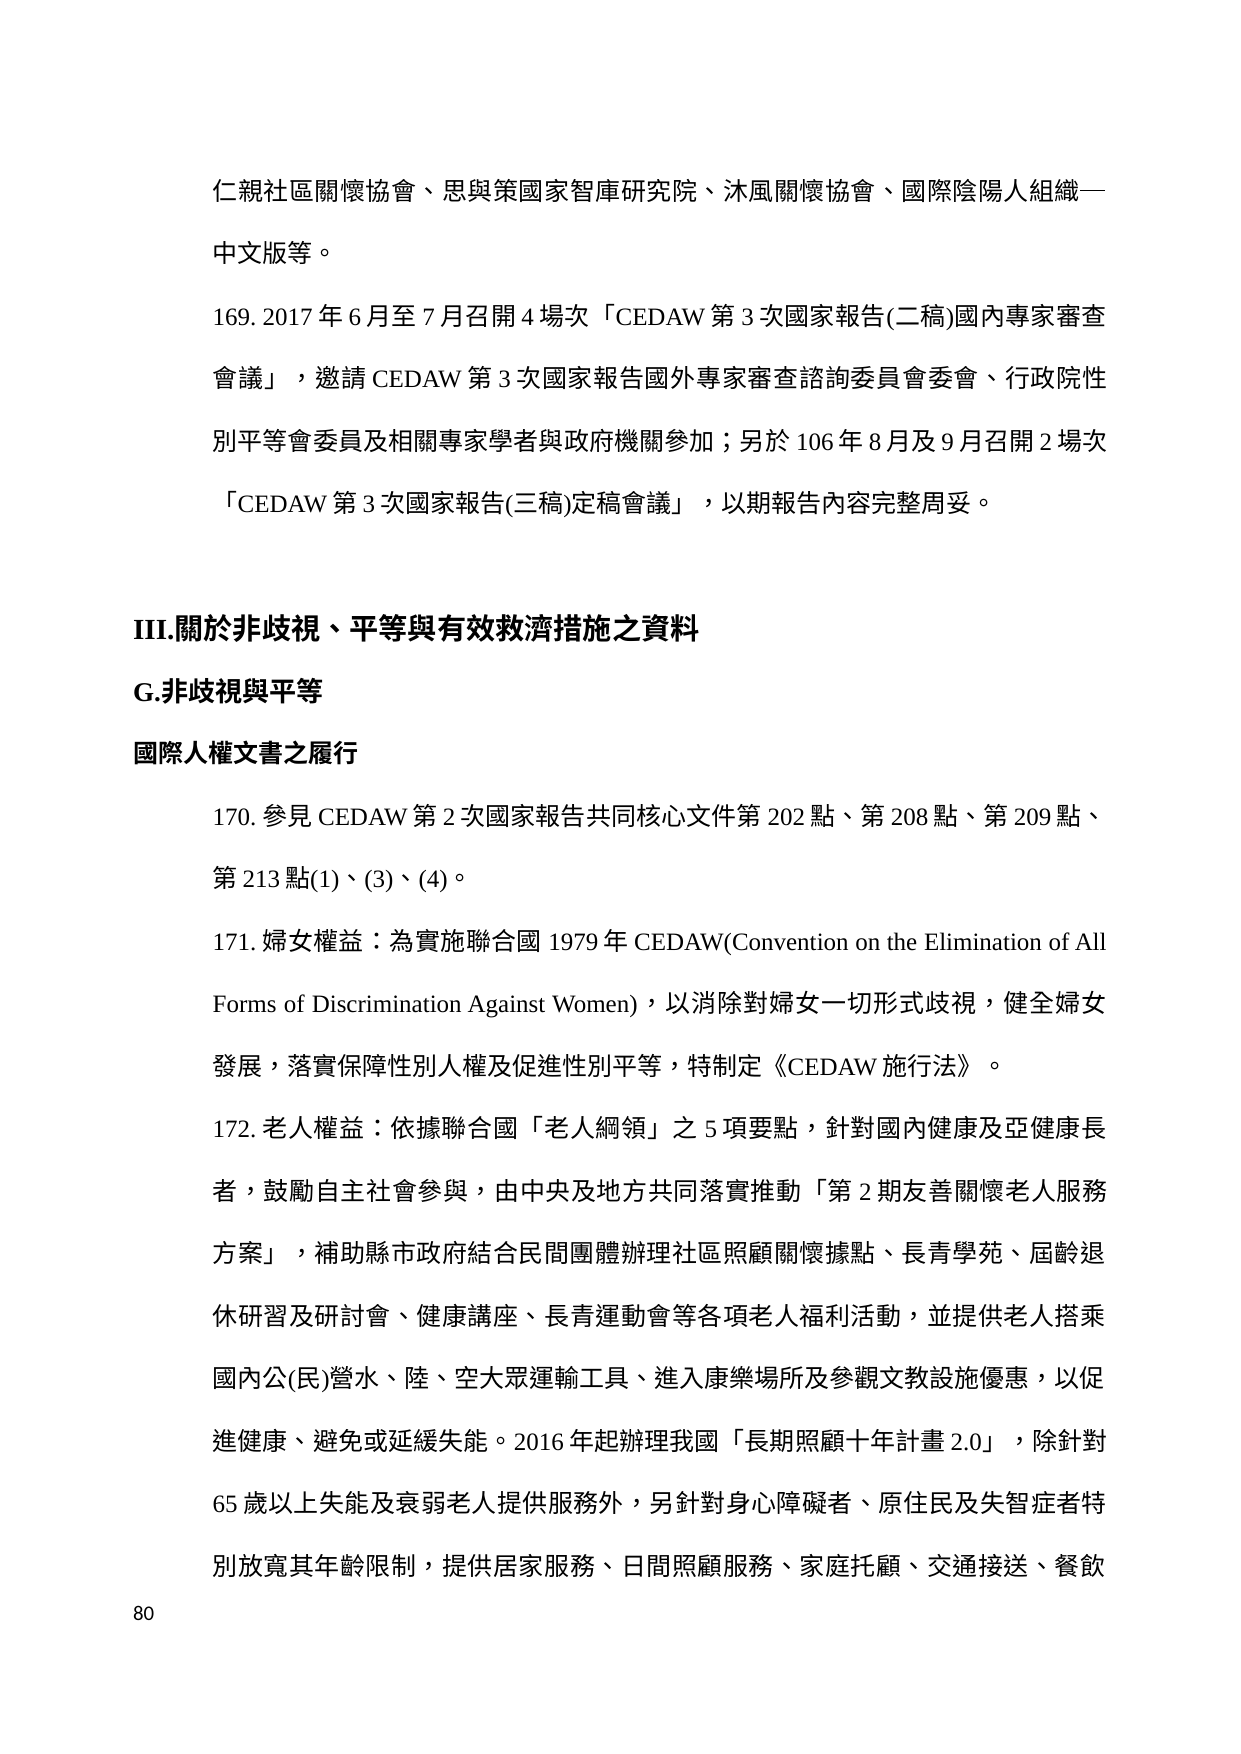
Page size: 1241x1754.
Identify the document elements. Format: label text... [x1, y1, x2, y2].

list 仁親社區關懷協會、思與策國家智庫研究院、沐風關懷協會、國際陰陽人組織─中文版等。 [212, 148, 1107, 273]
list 婦女權益：為實施聯合國1979年CEDAW(Convention on the Elimination of All Forms of Discrimination Against Women)，以消除對婦女一切形式歧視，健全婦女發展，落實保障性別人權及促進性別平等，特制定《CEDAW施行法》。 [212, 898, 1107, 1085]
list 參見CEDAW第2次國家報告共同核心文件第202點、第208點、第209點、第213點(1)、(3)、(4)。 [212, 773, 1107, 898]
subtitle G.非歧視與平等 [133, 648, 1107, 710]
subtitle III.關於非歧視、平等與有效救濟措施之資料 [133, 585, 1107, 648]
text 國際人權文書之履行 [133, 710, 1107, 773]
list 2017年6月至7月召開4場次「CEDAW第3次國家報告(二稿)國內專家審查會議」，邀請CEDAW第3次國家報告國外專家審查諮詢委員會委會、行政院性別平等會委員及相關專家學者與政府機關參加；另於106年8月及9月召開2場次「CEDAW第3次國家報告(三稿)定稿會議」，以期報告內容完整周妥。 [212, 273, 1107, 523]
list 老人權益：依據聯合國「老人綱領」之5項要點，針對國內健康及亞健康長者，鼓勵自主社會參與，由中央及地方共同落實推動「第2期友善關懷老人服務方案」，補助縣市政府結合民間團體辦理社區照顧關懷據點、長青學苑、屆齡退休研習及研討會、健康講座、長青運動會等各項老人福利活動，並提供老人搭乘國內公(民)營水、陸、空大眾運輸工具、進入康樂場所及參觀文教設施優惠，以促進健康、避免或延緩失能。2016年起辦理我國「長期照顧十年計畫2.0」，除針對65歲以上失能及衰弱老人提供服務外，另針對身心障礙者、原住民及失智症者特別放寬其年齡限制，提供居家服務、日間照顧服務、家庭托顧、交通接送、餐飲 [212, 1085, 1107, 1585]
